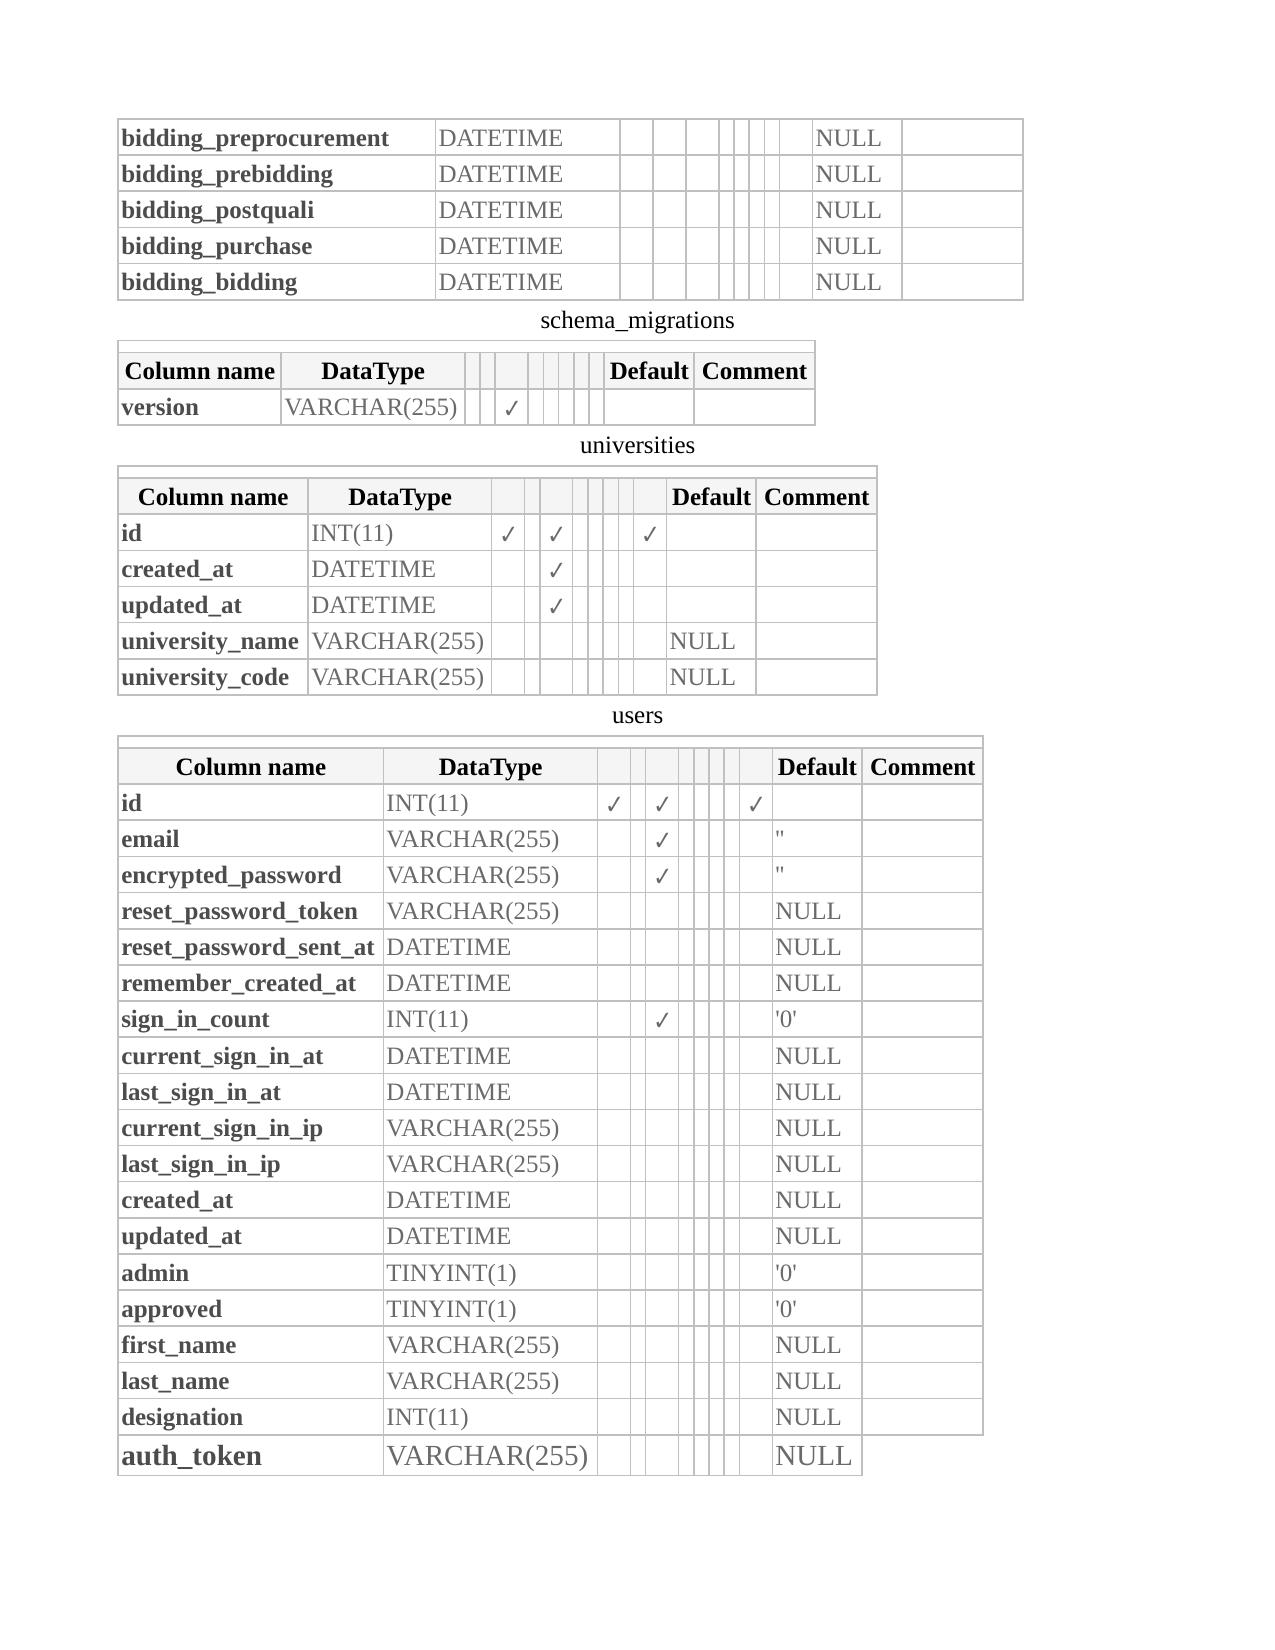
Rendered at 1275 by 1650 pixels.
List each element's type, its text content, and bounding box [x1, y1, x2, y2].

table_cell [863, 966, 982, 1000]
table_cell [863, 1327, 982, 1362]
table_cell DataType [384, 749, 597, 783]
table_cell [667, 515, 755, 549]
table_cell [750, 228, 764, 263]
table_cell [720, 156, 733, 190]
table_cell [735, 156, 748, 190]
table_cell [740, 930, 772, 964]
table_cell [598, 1363, 630, 1398]
table_cell [710, 930, 723, 964]
table_cell [646, 966, 678, 1000]
table_cell [679, 1110, 693, 1145]
table_cell TINYINT(1) [384, 1255, 597, 1289]
table_cell [575, 353, 588, 388]
table_cell DATETIME [384, 1219, 597, 1253]
table_cell DATETIME [384, 930, 597, 964]
table_cell [631, 1363, 645, 1398]
table_cell '0' [773, 1002, 861, 1036]
table_cell ✔ [646, 857, 678, 892]
table_cell approved [119, 1291, 383, 1325]
table_cell ✔ [541, 515, 572, 549]
table_cell [604, 479, 618, 513]
table_cell [598, 1074, 630, 1108]
table_cell [773, 785, 861, 819]
table_cell TINYINT(1) [384, 1291, 597, 1325]
table_cell [725, 785, 739, 819]
table_cell DATETIME [436, 120, 619, 154]
table_cell last_sign_in_ip [119, 1146, 383, 1181]
table_cell [780, 228, 812, 263]
table_cell [710, 1327, 723, 1362]
table_cell [740, 1146, 772, 1181]
table_cell [695, 1255, 708, 1289]
table_cell ✔ [646, 1002, 678, 1036]
table_cell [492, 587, 524, 622]
table_cell [646, 1146, 678, 1181]
table_cell [604, 515, 618, 549]
table_cell [590, 390, 603, 424]
table_cell [619, 660, 633, 694]
table_cell [544, 390, 558, 424]
table_cell [740, 1399, 772, 1434]
table_cell [720, 264, 733, 299]
table_cell [710, 1038, 723, 1072]
table_cell [621, 228, 652, 263]
table_cell [750, 192, 764, 227]
table_cell [631, 1146, 645, 1181]
table_cell [780, 192, 812, 227]
table_cell [679, 1291, 693, 1325]
table_cell [541, 479, 572, 513]
table_cell [740, 1363, 772, 1398]
table_header [119, 341, 814, 352]
table_cell reset_password_token [119, 893, 383, 928]
table_cell NULL [773, 1110, 861, 1145]
table_cell [687, 192, 718, 227]
table_cell [559, 353, 573, 388]
table_cell [598, 821, 630, 856]
table_cell VARCHAR(255) [384, 1436, 597, 1475]
table_cell [631, 1255, 645, 1289]
table_cell [589, 660, 602, 694]
table_cell [695, 1038, 708, 1072]
table_cell [757, 623, 876, 658]
table_cell [695, 1002, 708, 1036]
table_cell [598, 966, 630, 1000]
table_cell [631, 1002, 645, 1036]
table_cell INT(11) [309, 515, 491, 549]
table_cell [619, 479, 633, 513]
table_cell [740, 1436, 772, 1475]
table_cell reset_password_sent_at [119, 930, 383, 964]
table_cell [710, 1002, 723, 1036]
table_cell [710, 1110, 723, 1145]
table_cell [765, 192, 779, 227]
table_cell [740, 1002, 772, 1036]
table_cell VARCHAR(255) [282, 390, 464, 424]
table_cell [646, 1399, 678, 1434]
table_cell [646, 749, 678, 783]
table_cell [679, 785, 693, 819]
table_cell [720, 120, 733, 154]
table_cell [725, 1146, 739, 1181]
table_cell [654, 192, 685, 227]
table_cell designation [119, 1399, 383, 1434]
table_cell id [119, 785, 383, 819]
table_cell [725, 857, 739, 892]
table_cell [710, 1399, 723, 1434]
table_cell [598, 1291, 630, 1325]
table_cell [725, 1219, 739, 1253]
table_cell ✔ [740, 785, 772, 819]
table_cell [631, 785, 645, 819]
table_cell DATETIME [384, 1074, 597, 1108]
table_cell [598, 1182, 630, 1217]
table_cell [589, 587, 602, 622]
table_cell admin [119, 1255, 383, 1289]
table_cell [679, 930, 693, 964]
table_cell VARCHAR(255) [384, 1110, 597, 1145]
table_cell bidding_purchase [119, 228, 435, 263]
table_cell [604, 623, 618, 658]
table_cell [598, 1110, 630, 1145]
table_cell [695, 390, 814, 424]
table_cell [654, 120, 685, 154]
table_cell [710, 785, 723, 819]
table_cell [646, 1327, 678, 1362]
table_cell [725, 1110, 739, 1145]
table_cell [679, 1219, 693, 1253]
table_cell DATETIME [436, 156, 619, 190]
table_cell [631, 1399, 645, 1434]
table_cell [679, 821, 693, 856]
text schema_migrations [118, 305, 1157, 334]
table_cell last_sign_in_at [119, 1074, 383, 1108]
table_cell VARCHAR(255) [384, 821, 597, 856]
table_cell [631, 857, 645, 892]
table_cell [634, 587, 666, 622]
table_cell '0' [773, 1255, 861, 1289]
table_cell DataType [282, 353, 464, 388]
table_cell NULL [773, 1074, 861, 1108]
table_cell DATETIME [436, 228, 619, 263]
table_cell auth_token [119, 1436, 383, 1475]
table_cell [466, 353, 479, 388]
table_cell [679, 1436, 693, 1475]
table_cell [903, 264, 1022, 299]
table_cell [757, 660, 876, 694]
table_cell [598, 893, 630, 928]
table_cell VARCHAR(255) [309, 660, 491, 694]
table_cell [573, 515, 587, 549]
table_cell [735, 264, 748, 299]
table_cell [725, 1436, 739, 1475]
table_cell ✔ [646, 821, 678, 856]
table_cell [679, 1255, 693, 1289]
table_cell [621, 120, 652, 154]
table_cell [541, 660, 572, 694]
table_cell NULL [773, 1182, 861, 1217]
table_cell [573, 660, 587, 694]
table_cell NULL [773, 1363, 861, 1398]
table_cell [725, 1038, 739, 1072]
table_cell Comment [695, 353, 814, 388]
table_cell [679, 1002, 693, 1036]
table_cell [720, 192, 733, 227]
table_cell [589, 515, 602, 549]
table_cell [525, 479, 539, 513]
table_cell [710, 857, 723, 892]
table_cell ✔ [541, 551, 572, 586]
table_cell [740, 749, 772, 783]
table_cell [725, 1074, 739, 1108]
table_cell [765, 156, 779, 190]
table_cell [863, 1436, 983, 1475]
table_cell [740, 857, 772, 892]
table_cell '' [773, 857, 861, 892]
table_cell DATETIME [384, 1038, 597, 1072]
table_cell [679, 1399, 693, 1434]
table_cell [598, 930, 630, 964]
table_cell DATETIME [384, 966, 597, 1000]
table_cell [695, 1291, 708, 1325]
table_cell [740, 1182, 772, 1217]
table_cell [863, 1110, 982, 1145]
table_cell bidding_preprocurement [119, 120, 435, 154]
table_cell VARCHAR(255) [384, 1327, 597, 1362]
table_cell [646, 1110, 678, 1145]
table_cell [598, 857, 630, 892]
table_cell [695, 749, 708, 783]
table_cell NULL [773, 930, 861, 964]
table_cell [725, 930, 739, 964]
table_cell created_at [119, 1182, 383, 1217]
table_cell [725, 749, 739, 783]
table_cell [695, 930, 708, 964]
table_cell [750, 120, 764, 154]
table_cell bidding_postquali [119, 192, 435, 227]
table_cell [740, 1291, 772, 1325]
table_cell NULL [813, 228, 901, 263]
table_cell ✔ [646, 785, 678, 819]
table_cell [631, 1074, 645, 1108]
table_cell [679, 749, 693, 783]
table_cell bidding_prebidding [119, 156, 435, 190]
table_cell [740, 966, 772, 1000]
table_cell [765, 228, 779, 263]
table_cell [604, 551, 618, 586]
table_cell [710, 966, 723, 1000]
table_cell DATETIME [436, 264, 619, 299]
table_cell [725, 893, 739, 928]
table_cell [740, 1327, 772, 1362]
table_cell [695, 1436, 708, 1475]
table_cell [631, 1110, 645, 1145]
table_cell [710, 1146, 723, 1181]
table_cell '' [773, 821, 861, 856]
table_cell [863, 785, 982, 819]
table_cell version [119, 390, 280, 424]
table_cell [863, 893, 982, 928]
table_cell [646, 893, 678, 928]
table_cell [903, 156, 1022, 190]
table_cell [654, 264, 685, 299]
table_cell [525, 515, 539, 549]
table_cell [631, 1182, 645, 1217]
table_cell [750, 156, 764, 190]
table_cell [631, 749, 645, 783]
table_cell [740, 1038, 772, 1072]
table_cell NULL [813, 192, 901, 227]
table_cell [573, 587, 587, 622]
table_cell [725, 966, 739, 1000]
table_cell DATETIME [309, 551, 491, 586]
table_cell INT(11) [384, 1002, 597, 1036]
table_cell NULL [813, 264, 901, 299]
table_cell bidding_bidding [119, 264, 435, 299]
table_cell [695, 785, 708, 819]
table_cell [631, 930, 645, 964]
table_cell [646, 1219, 678, 1253]
table_cell [590, 353, 603, 388]
table_cell '0' [773, 1291, 861, 1325]
table_cell NULL [773, 1436, 861, 1475]
table_cell [589, 479, 602, 513]
table_cell ✔ [541, 587, 572, 622]
table_cell encrypted_password [119, 857, 383, 892]
table_cell id [119, 515, 307, 549]
table_cell [780, 120, 812, 154]
table_cell DATETIME [309, 587, 491, 622]
table_cell [695, 1074, 708, 1108]
table_cell [710, 821, 723, 856]
table_cell [492, 660, 524, 694]
table_cell [634, 479, 666, 513]
table_cell updated_at [119, 587, 307, 622]
table_cell VARCHAR(255) [384, 857, 597, 892]
table_cell [492, 623, 524, 658]
table_cell VARCHAR(255) [384, 1146, 597, 1181]
table_cell [541, 623, 572, 658]
table_cell [598, 1038, 630, 1072]
table_cell [687, 120, 718, 154]
table_cell [631, 1219, 645, 1253]
table_cell [863, 1363, 982, 1398]
table_cell [496, 353, 527, 388]
table_cell [695, 1327, 708, 1362]
table_cell last_name [119, 1363, 383, 1398]
table_header [119, 737, 982, 747]
table_cell [863, 1038, 982, 1072]
table_cell [631, 821, 645, 856]
table_header [119, 467, 876, 477]
table_cell university_code [119, 660, 307, 694]
table_cell [621, 156, 652, 190]
table_cell [735, 228, 748, 263]
table_cell [710, 1436, 723, 1475]
table_cell [598, 1255, 630, 1289]
table_cell [529, 390, 543, 424]
table_cell [695, 1110, 708, 1145]
table_cell [740, 893, 772, 928]
table_cell [646, 1074, 678, 1108]
table_cell [710, 893, 723, 928]
table_cell [631, 1436, 645, 1475]
table_cell ✔ [634, 515, 666, 549]
table_cell [863, 1399, 982, 1434]
table_cell [631, 1327, 645, 1362]
table_cell [646, 1255, 678, 1289]
table_cell [863, 857, 982, 892]
table_cell [903, 120, 1022, 154]
table_cell [695, 1399, 708, 1434]
table_cell [679, 893, 693, 928]
table_cell [605, 390, 693, 424]
table_cell [687, 156, 718, 190]
table_cell Column name [119, 749, 383, 783]
table_cell [863, 1291, 982, 1325]
table_cell DATETIME [436, 192, 619, 227]
table_cell [679, 1327, 693, 1362]
table_cell [863, 1219, 982, 1253]
table_cell [481, 390, 494, 424]
table_cell [598, 1002, 630, 1036]
table_cell [687, 228, 718, 263]
table_cell [544, 353, 558, 388]
table_cell NULL [773, 893, 861, 928]
table_cell [492, 479, 524, 513]
table_cell [679, 1146, 693, 1181]
table_cell [695, 1219, 708, 1253]
table_cell [710, 1182, 723, 1217]
table_cell DATETIME [384, 1182, 597, 1217]
table_cell Default [667, 479, 755, 513]
table_cell Column name [119, 353, 280, 388]
table_cell [863, 821, 982, 856]
table_cell updated_at [119, 1219, 383, 1253]
table_cell [525, 551, 539, 586]
table_cell [695, 893, 708, 928]
table_cell [621, 192, 652, 227]
table_cell [573, 551, 587, 586]
table_cell [725, 821, 739, 856]
table_cell NULL [813, 120, 901, 154]
table_cell ✔ [496, 390, 527, 424]
table_cell ✔ [598, 785, 630, 819]
table_cell [863, 930, 982, 964]
table_cell [903, 228, 1022, 263]
table_cell [757, 551, 876, 586]
table_cell [740, 821, 772, 856]
table_cell [780, 264, 812, 299]
table_cell [492, 551, 524, 586]
table_cell first_name [119, 1327, 383, 1362]
table_cell [710, 1363, 723, 1398]
table_cell sign_in_count [119, 1002, 383, 1036]
table_cell NULL [773, 1146, 861, 1181]
table_cell [710, 1219, 723, 1253]
table_cell [765, 120, 779, 154]
table_cell [679, 966, 693, 1000]
table_cell [695, 1182, 708, 1217]
table_cell [646, 1436, 678, 1475]
table_cell [740, 1074, 772, 1108]
table_cell [757, 515, 876, 549]
table_cell [654, 228, 685, 263]
table_cell [710, 1255, 723, 1289]
table_cell NULL [667, 623, 755, 658]
table_cell DataType [309, 479, 491, 513]
table_cell [679, 1038, 693, 1072]
table_cell [667, 587, 755, 622]
table_cell [695, 857, 708, 892]
table_cell [735, 192, 748, 227]
table_cell [598, 1399, 630, 1434]
table_cell [631, 1291, 645, 1325]
table_cell Default [605, 353, 693, 388]
table_cell Comment [757, 479, 876, 513]
table_cell [598, 1327, 630, 1362]
table_cell [598, 1146, 630, 1181]
table_cell [559, 390, 573, 424]
table_cell [646, 1291, 678, 1325]
table_cell INT(11) [384, 1399, 597, 1434]
table_cell Default [773, 749, 861, 783]
table_cell [863, 1074, 982, 1108]
table_cell remember_created_at [119, 966, 383, 1000]
table_cell NULL [667, 660, 755, 694]
table_cell [780, 156, 812, 190]
table_cell current_sign_in_ip [119, 1110, 383, 1145]
table_cell [903, 192, 1022, 227]
table_cell [589, 551, 602, 586]
table_cell [725, 1327, 739, 1362]
table_cell VARCHAR(255) [384, 893, 597, 928]
table_cell INT(11) [384, 785, 597, 819]
table_cell [710, 1074, 723, 1108]
table_cell [725, 1363, 739, 1398]
table_cell [725, 1002, 739, 1036]
table_cell [710, 749, 723, 783]
table_cell [634, 623, 666, 658]
table_cell university_name [119, 623, 307, 658]
table_cell [863, 1002, 982, 1036]
table_cell [573, 623, 587, 658]
table_cell current_sign_in_at [119, 1038, 383, 1072]
table_cell [757, 587, 876, 622]
table_cell [863, 1255, 982, 1289]
table_cell [695, 1146, 708, 1181]
table_cell [529, 353, 543, 388]
table_cell [619, 551, 633, 586]
table_cell [646, 1363, 678, 1398]
table_cell [466, 390, 479, 424]
table_cell VARCHAR(255) [384, 1363, 597, 1398]
table_cell [589, 623, 602, 658]
table_cell [598, 1436, 630, 1475]
table_cell [679, 1363, 693, 1398]
table_cell [695, 1363, 708, 1398]
table_cell [646, 1182, 678, 1217]
table_cell NULL [773, 1327, 861, 1362]
table_cell [598, 749, 630, 783]
table_cell created_at [119, 551, 307, 586]
table_cell [863, 1146, 982, 1181]
table_cell [679, 1182, 693, 1217]
table_cell [525, 623, 539, 658]
table_cell [575, 390, 588, 424]
table_cell [481, 353, 494, 388]
table_cell [725, 1255, 739, 1289]
table_cell [710, 1291, 723, 1325]
table_cell [619, 623, 633, 658]
table_cell [631, 1038, 645, 1072]
table_cell [765, 264, 779, 299]
table_cell ✔ [492, 515, 524, 549]
table_cell [740, 1255, 772, 1289]
table_cell [725, 1182, 739, 1217]
table_cell [646, 930, 678, 964]
table_cell [720, 228, 733, 263]
table_cell [634, 551, 666, 586]
table_cell [525, 660, 539, 694]
table_cell [863, 1182, 982, 1217]
table_cell NULL [773, 1399, 861, 1434]
table_cell [679, 1074, 693, 1108]
table_cell [604, 660, 618, 694]
table_cell [646, 1038, 678, 1072]
table_cell [695, 966, 708, 1000]
table_cell [667, 551, 755, 586]
table_cell [654, 156, 685, 190]
table_cell [740, 1219, 772, 1253]
table_cell [687, 264, 718, 299]
table_cell [735, 120, 748, 154]
table_cell [631, 893, 645, 928]
table_cell [695, 821, 708, 856]
table_cell Column name [119, 479, 307, 513]
table_cell [725, 1291, 739, 1325]
table_cell [525, 587, 539, 622]
table_cell NULL [773, 966, 861, 1000]
table_cell email [119, 821, 383, 856]
table_cell VARCHAR(255) [309, 623, 491, 658]
table_cell [598, 1219, 630, 1253]
table_cell [679, 857, 693, 892]
text users [118, 700, 1157, 729]
table_cell [750, 264, 764, 299]
table_cell NULL [813, 156, 901, 190]
table_cell [619, 515, 633, 549]
table_cell [631, 966, 645, 1000]
table_cell NULL [773, 1219, 861, 1253]
table_cell [621, 264, 652, 299]
table_cell NULL [773, 1038, 861, 1072]
table_cell [634, 660, 666, 694]
table_cell [619, 587, 633, 622]
table_cell [573, 479, 587, 513]
table_cell Comment [863, 749, 982, 783]
table_cell [604, 587, 618, 622]
text universities [118, 431, 1157, 459]
table_cell [740, 1110, 772, 1145]
table_cell [725, 1399, 739, 1434]
